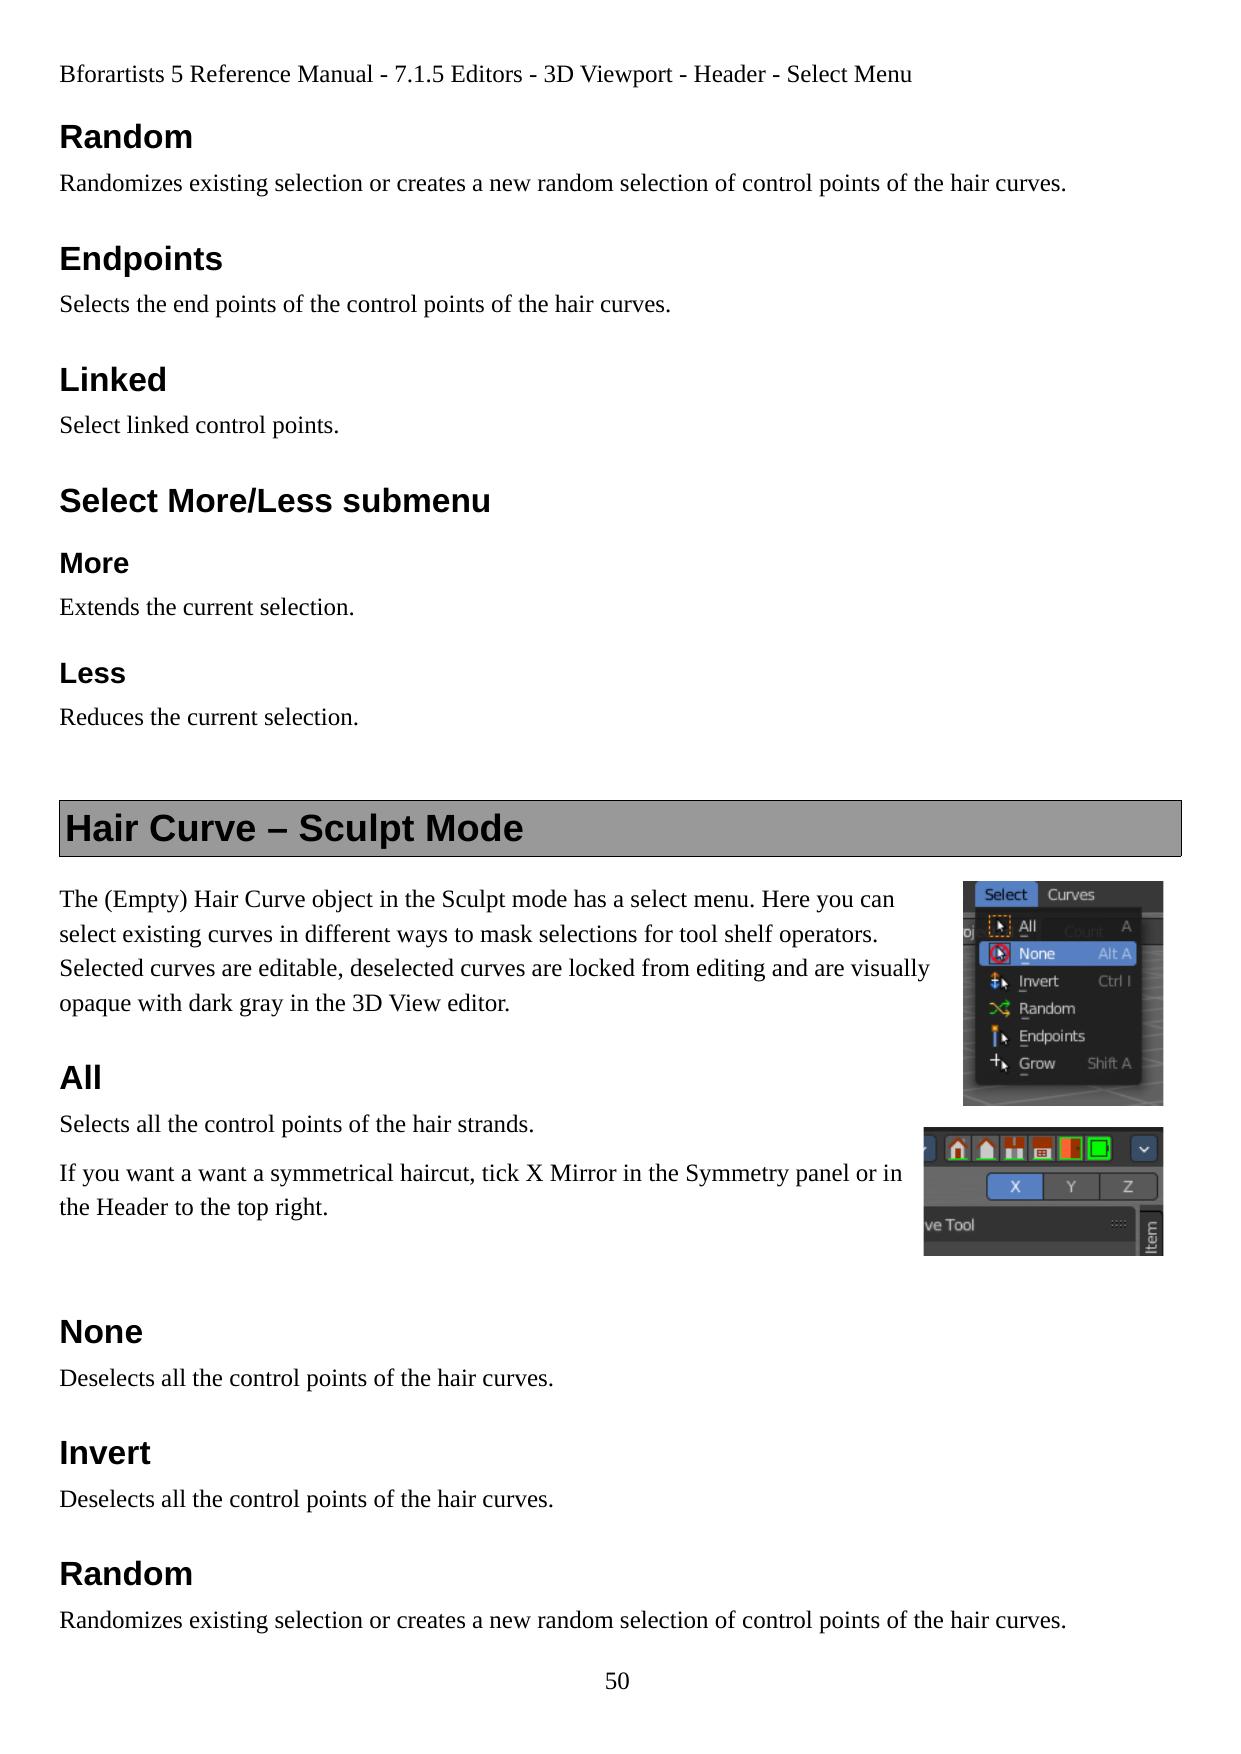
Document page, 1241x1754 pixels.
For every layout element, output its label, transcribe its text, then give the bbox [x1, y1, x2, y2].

subtitle More [59, 546, 1181, 580]
subtitle Invert [59, 1432, 1181, 1471]
text Extends the current selection. [59, 592, 1181, 621]
text Deselects all the control points of the hair curves. [59, 1363, 1181, 1391]
picture [963, 881, 1164, 1106]
subtitle None [59, 1311, 1181, 1350]
subtitle All [59, 1058, 963, 1096]
text Selects the end points of the control points of the hair curves. [59, 289, 1181, 318]
subtitle [1164, 1058, 1181, 1096]
subtitle Linked [59, 359, 1181, 398]
text Select linked control points. [59, 411, 1181, 439]
subtitle Random [59, 117, 1181, 156]
text If you want a want a symmetrical haircut, tick X Mirror in the Symmetry panel or in the Header to the top right. [59, 1158, 923, 1221]
text Selects all the control points of the hair strands. [59, 1109, 1181, 1138]
subtitle Random [59, 1553, 1181, 1592]
subtitle Select More/Less submenu [59, 480, 1181, 519]
picture [923, 1127, 1164, 1256]
text Deselects all the control points of the hair curves. [59, 1484, 1181, 1512]
text Randomizes existing selection or creates a new random selection of control points of the hair curves. [59, 1605, 1181, 1633]
text The (Empty) Hair Curve object in the Sculpt mode has a select menu. Here you can select existing curves in different ways to mask selections for tool shelf operators. Selected curves are editable, deselected curves are locked from editing and are visually opaque with dark gray in the 3D View editor. [59, 884, 963, 1017]
text Randomizes existing selection or creates a new random selection of control points of the hair curves. [59, 168, 1181, 197]
subtitle Less [59, 656, 1181, 690]
table_header Hair Curve – Sculpt Mode [60, 801, 1181, 856]
subtitle Endpoints [59, 238, 1181, 277]
text Reduces the current selection. [59, 702, 1181, 731]
